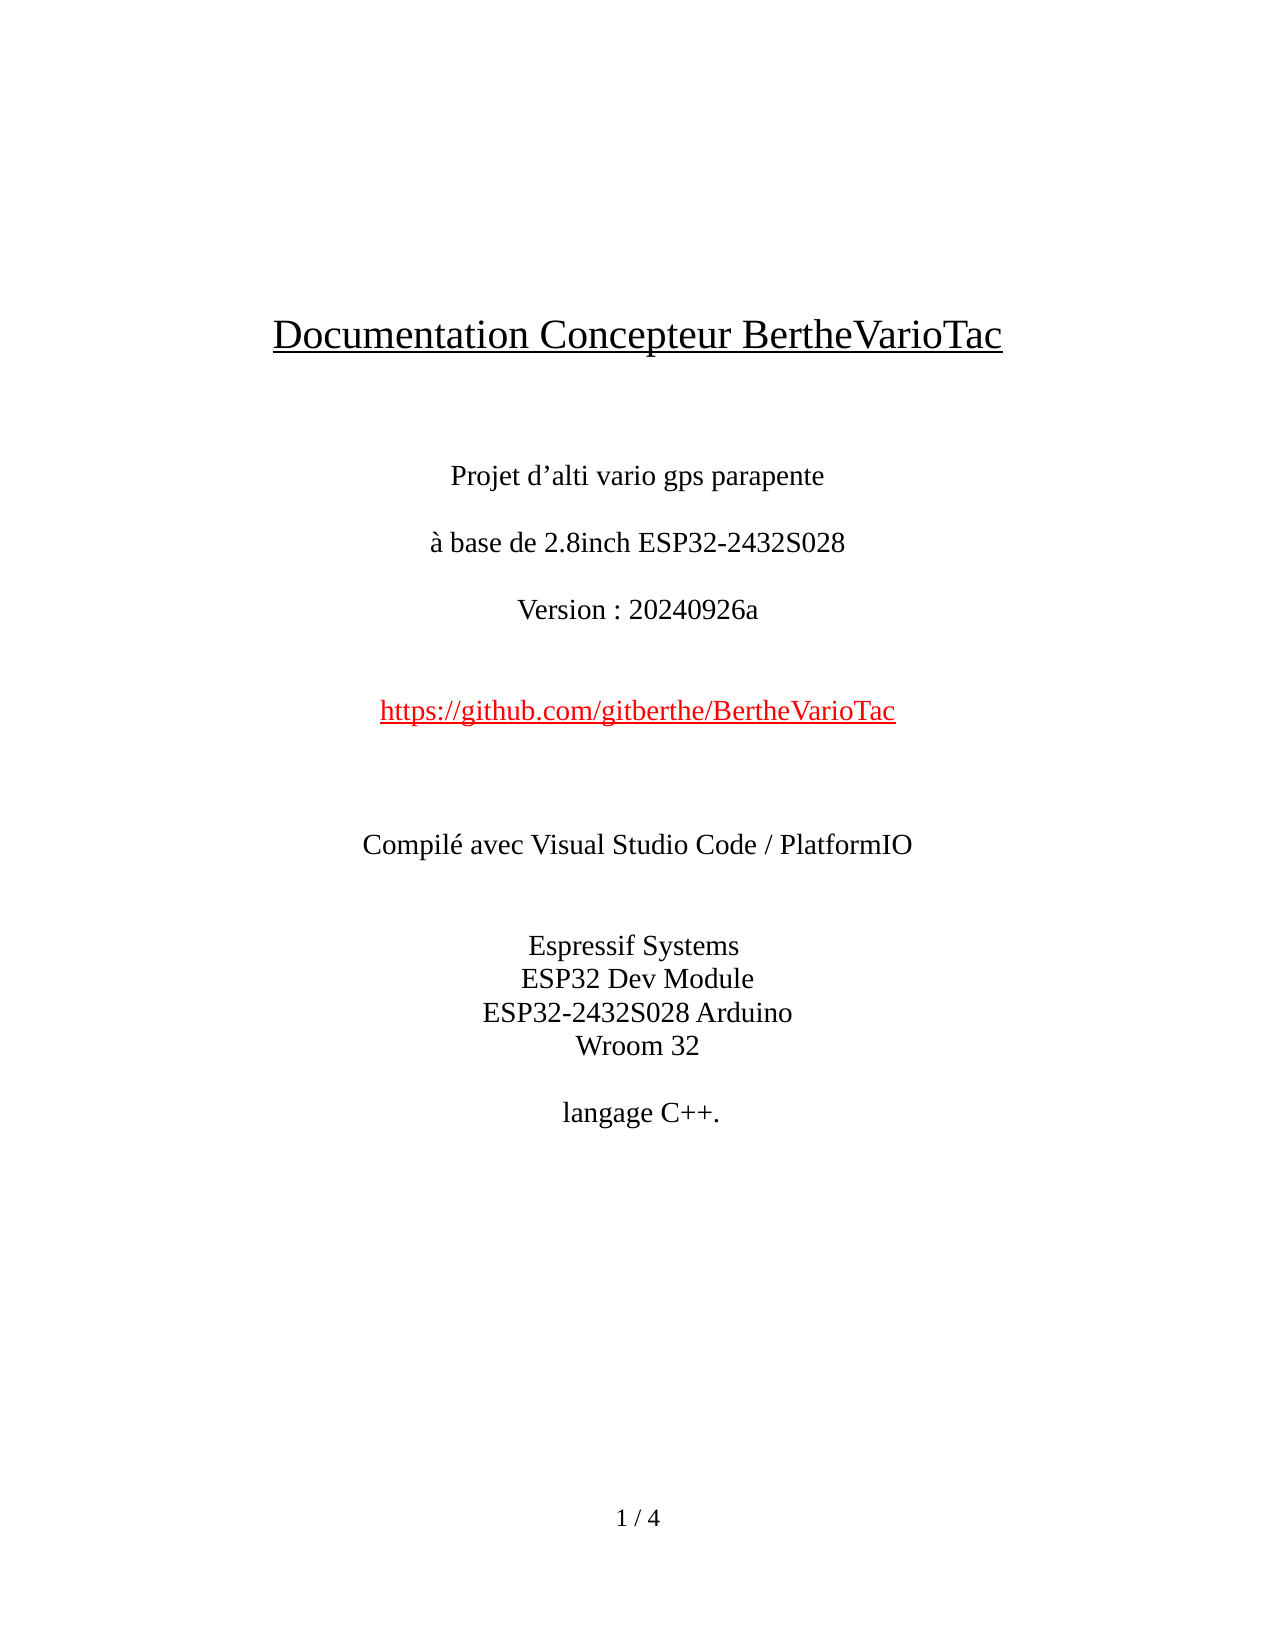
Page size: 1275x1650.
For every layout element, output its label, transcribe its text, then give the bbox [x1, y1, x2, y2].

text Wroom 32 [118, 1028, 1157, 1062]
text langage C++. [118, 1096, 1157, 1129]
text ESP32 Dev Module [118, 961, 1157, 995]
text Projet d’alti vario gps parapente [118, 458, 1157, 492]
text ESP32-2432S028 Arduino [118, 995, 1157, 1028]
text Espressif Systems [118, 928, 1157, 961]
text Compilé avec Visual Studio Code / PlatformIO [118, 827, 1157, 861]
text Documentation Concepteur BertheVarioTac [118, 310, 1157, 358]
text à base de 2.8inch ESP32-2432S028 [118, 525, 1157, 559]
text Version : 20240926a [118, 592, 1157, 626]
text https://github.com/gitberthe/BertheVarioTac [118, 693, 1157, 727]
